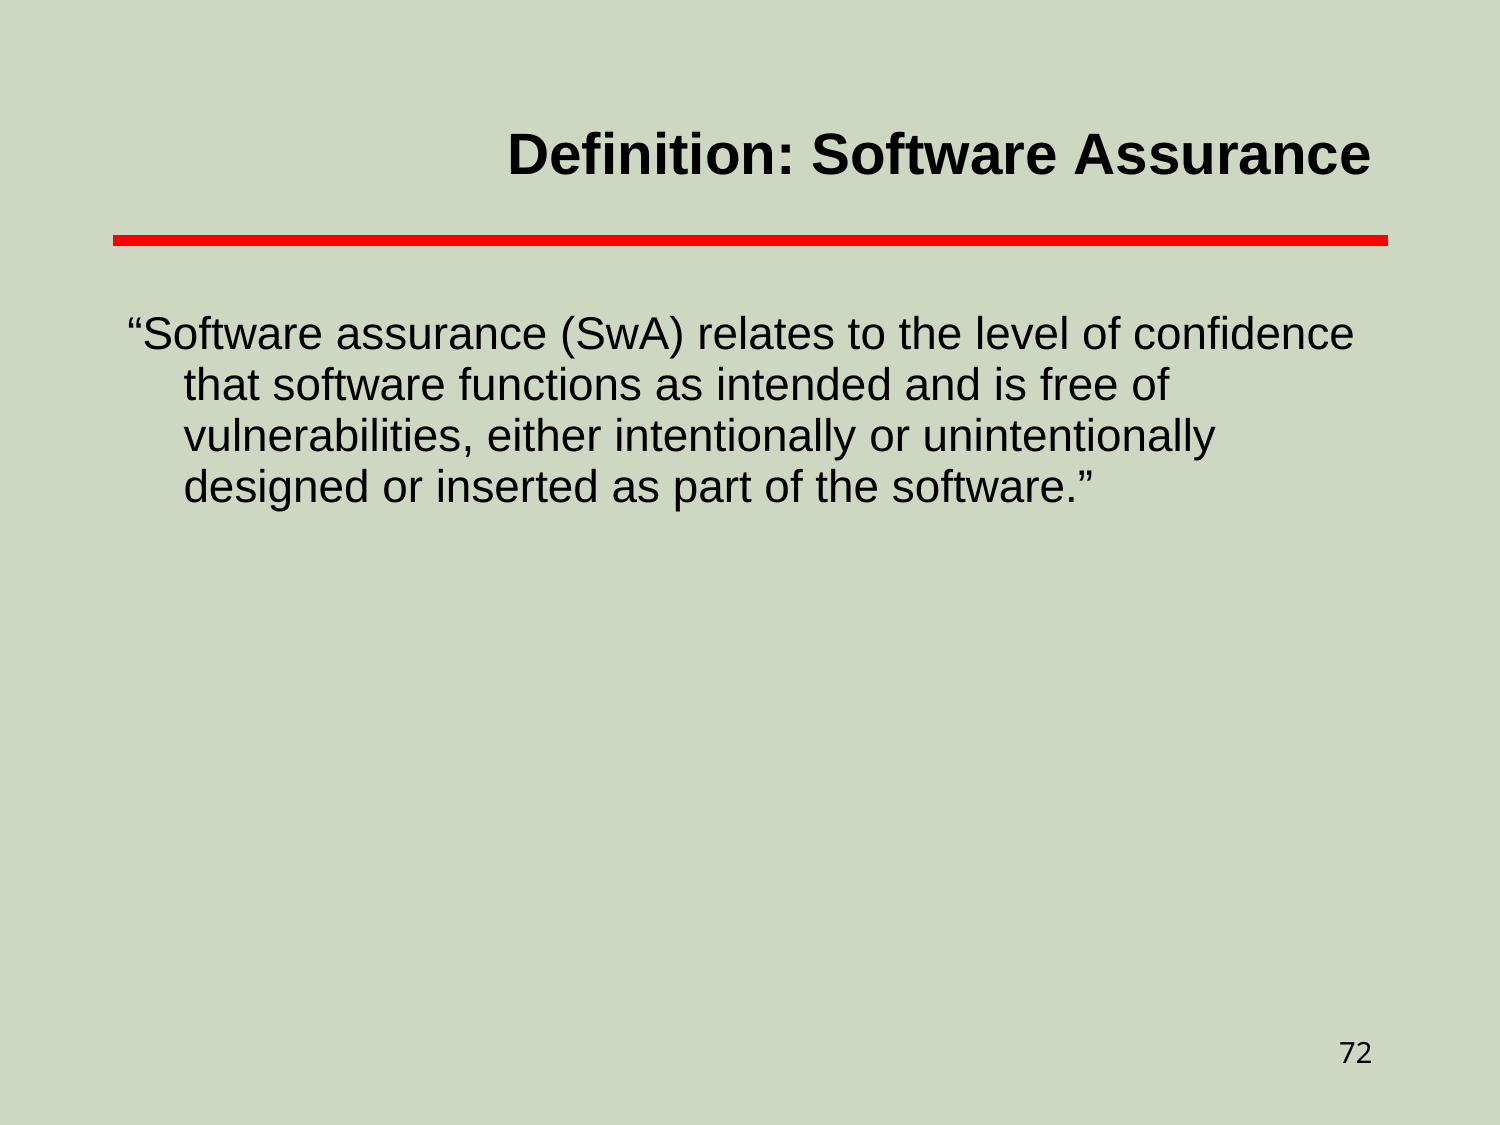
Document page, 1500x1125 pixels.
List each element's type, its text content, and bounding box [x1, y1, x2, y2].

list “Software assurance (SwA) relates to the level of confidence that software functions as intended and is free of vulnerabilities, either intentionally or unintentionally designed or inserted as part of the software.” [112, 299, 1388, 1000]
title Definition: Software Assurance [337, 85, 1388, 224]
